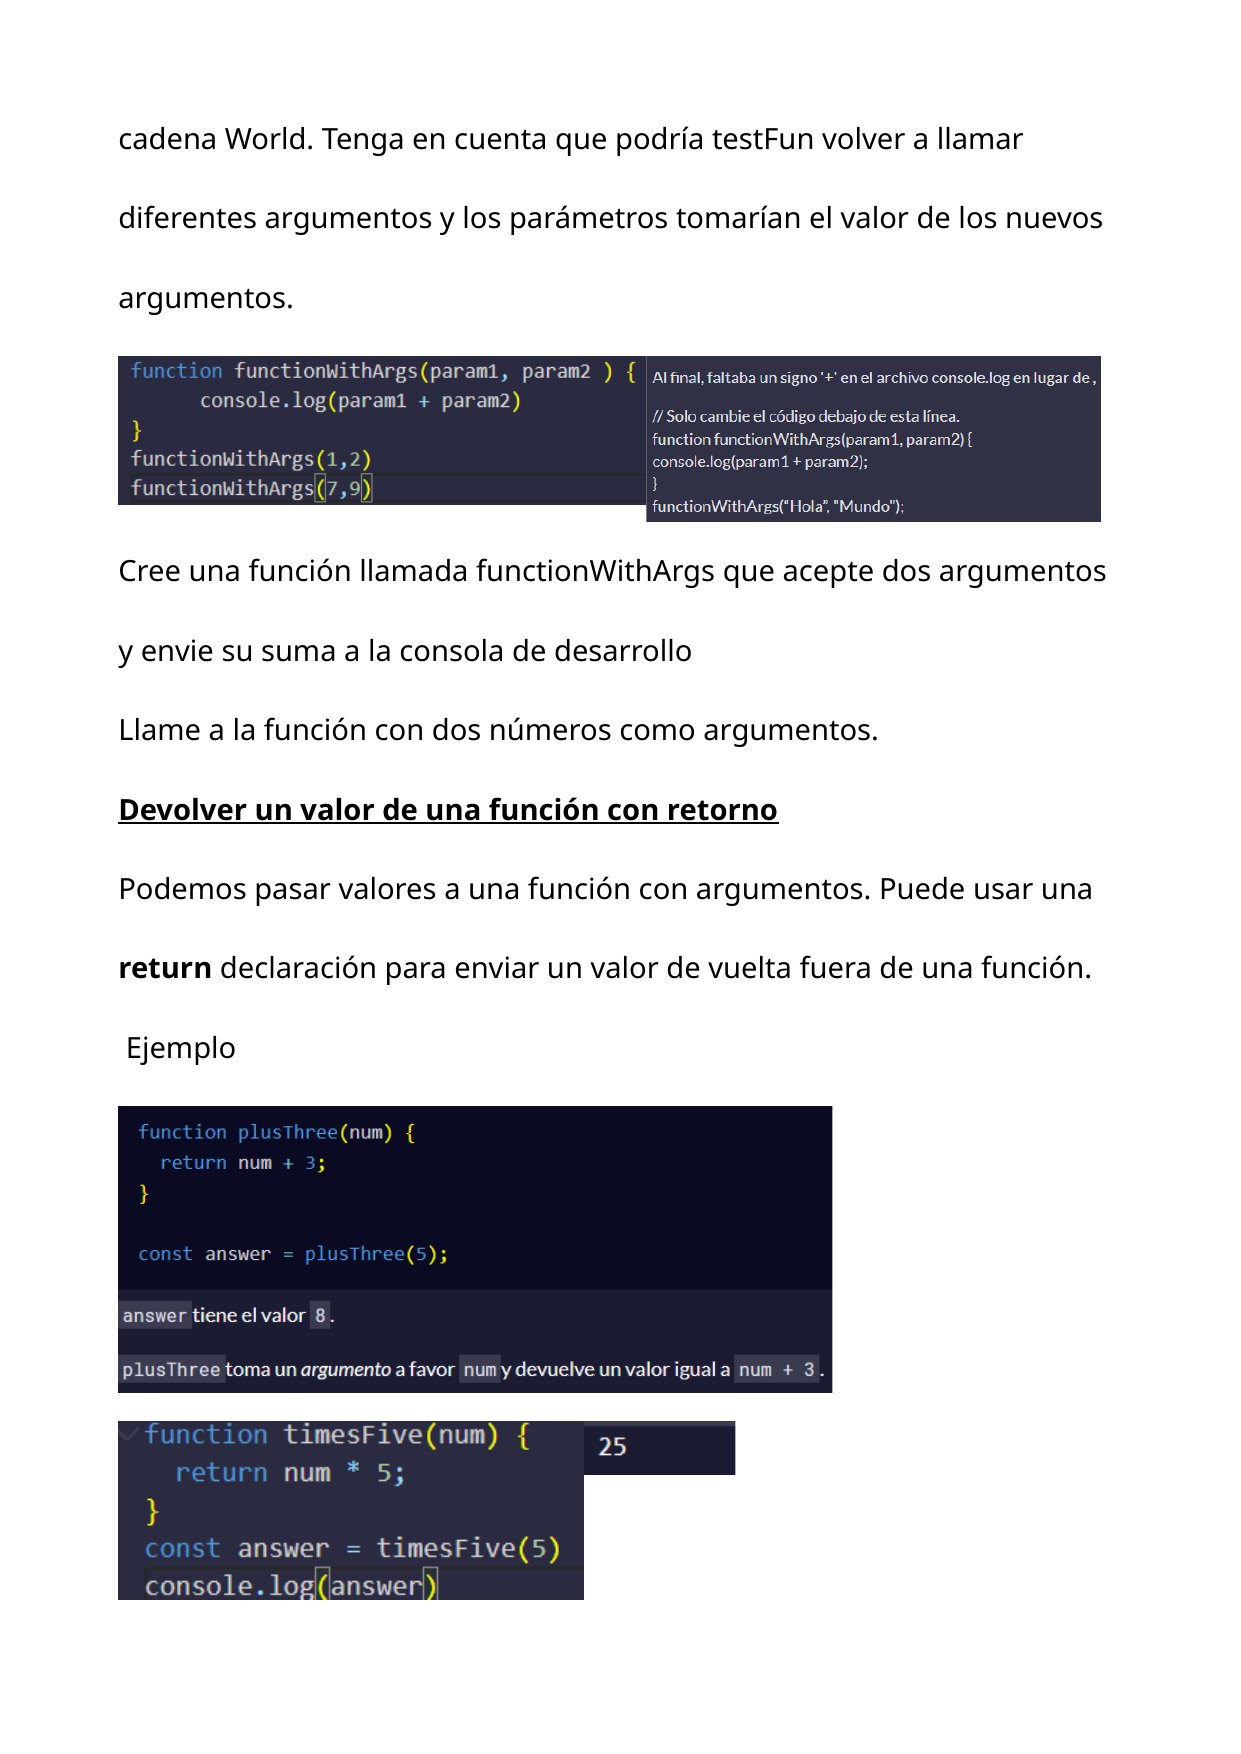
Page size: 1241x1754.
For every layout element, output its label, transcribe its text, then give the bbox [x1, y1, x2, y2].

text Devolver un valor de una función con retorno [118, 789, 1122, 828]
text Cree una función llamada functionWithArgs que acepte dos argumentos y envie su suma a la consola de desarrollo [118, 551, 1122, 670]
text Llame a la función con dos números como argumentos. [118, 709, 1122, 749]
text Ejemplo [118, 1027, 1122, 1067]
text cadena World. Tenga en cuenta que podría testFun volver a llamar diferentes argumentos y los parámetros tomarían el valor de los nuevos argumentos. [118, 118, 1122, 317]
text Podemos pasar valores a una función con argumentos. Puede usar una return declaración para enviar un valor de vuelta fuera de una función. [118, 868, 1122, 987]
